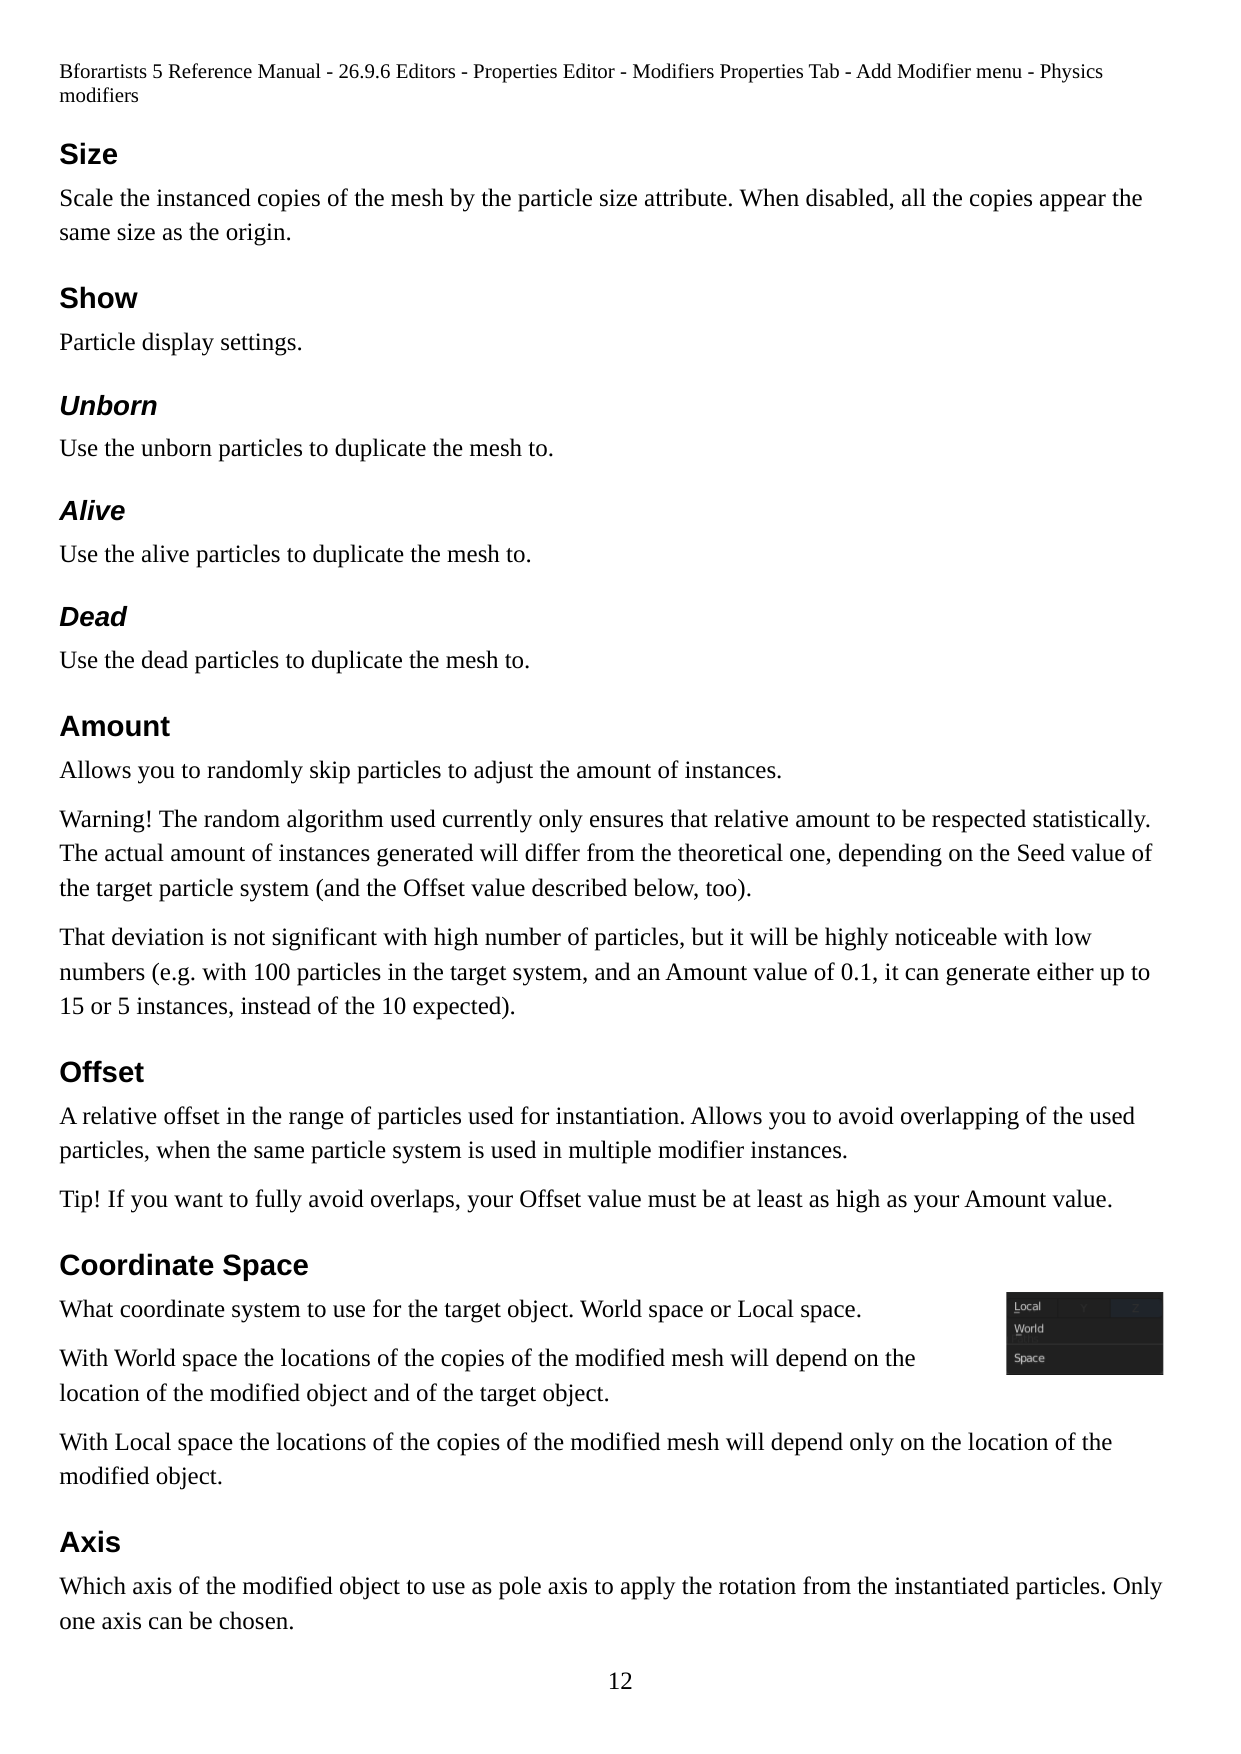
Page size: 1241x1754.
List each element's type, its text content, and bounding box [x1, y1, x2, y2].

subtitle Unborn [59, 389, 1181, 421]
text Allows you to randomly skip particles to adjust the amount of instances. [59, 755, 1181, 784]
text A relative offset in the range of particles used for instantiation. Allows you to avoid overlapping of the used particles, when the same particle system is used in multiple modifier instances. [59, 1101, 1181, 1164]
text What coordinate system to use for the target object. World space or Local space. [59, 1294, 1006, 1323]
subtitle Axis [59, 1525, 1181, 1559]
text Scale the instanced copies of the mesh by the particle size attribute. When disabled, all the copies appear the same size as the origin. [59, 183, 1181, 246]
subtitle Size [59, 137, 1181, 170]
text Warning! The random algorithm used currently only ensures that relative amount to be respected statistically. The actual amount of instances generated will differ from the theoretical one, depending on the Seed value of the target particle system (and the Offset value described below, too). [59, 804, 1181, 902]
text Use the unborn particles to duplicate the mesh to. [59, 433, 1181, 462]
text Which axis of the modified object to use as pole axis to apply the rotation from the instantiated particles. Only one axis can be chosen. [59, 1571, 1181, 1634]
text Particle display settings. [59, 327, 1181, 356]
subtitle Alive [59, 495, 1181, 527]
subtitle Amount [59, 709, 1181, 742]
subtitle Dead [59, 601, 1181, 633]
picture [1006, 1292, 1164, 1375]
text With World space the locations of the copies of the modified mesh will depend on the location of the modified object and of the target object. [59, 1343, 1181, 1407]
text Use the alive particles to duplicate the mesh to. [59, 539, 1181, 568]
subtitle Offset [59, 1055, 1181, 1088]
text Use the dead particles to duplicate the mesh to. [59, 645, 1181, 674]
text That deviation is not significant with high number of particles, but it will be highly noticeable with low numbers (e.g. with 100 particles in the target system, and an Amount value of 0.1, it can generate either up to 15 or 5 instances, instead of the 10 expected). [59, 922, 1181, 1020]
subtitle Coordinate Space [59, 1248, 1181, 1282]
subtitle Show [59, 281, 1181, 315]
text With Local space the locations of the copies of the modified mesh will depend only on the location of the modified object. [59, 1427, 1181, 1490]
text Tip! If you want to fully avoid overlaps, your Offset value must be at least as high as your Amount value. [59, 1184, 1181, 1213]
